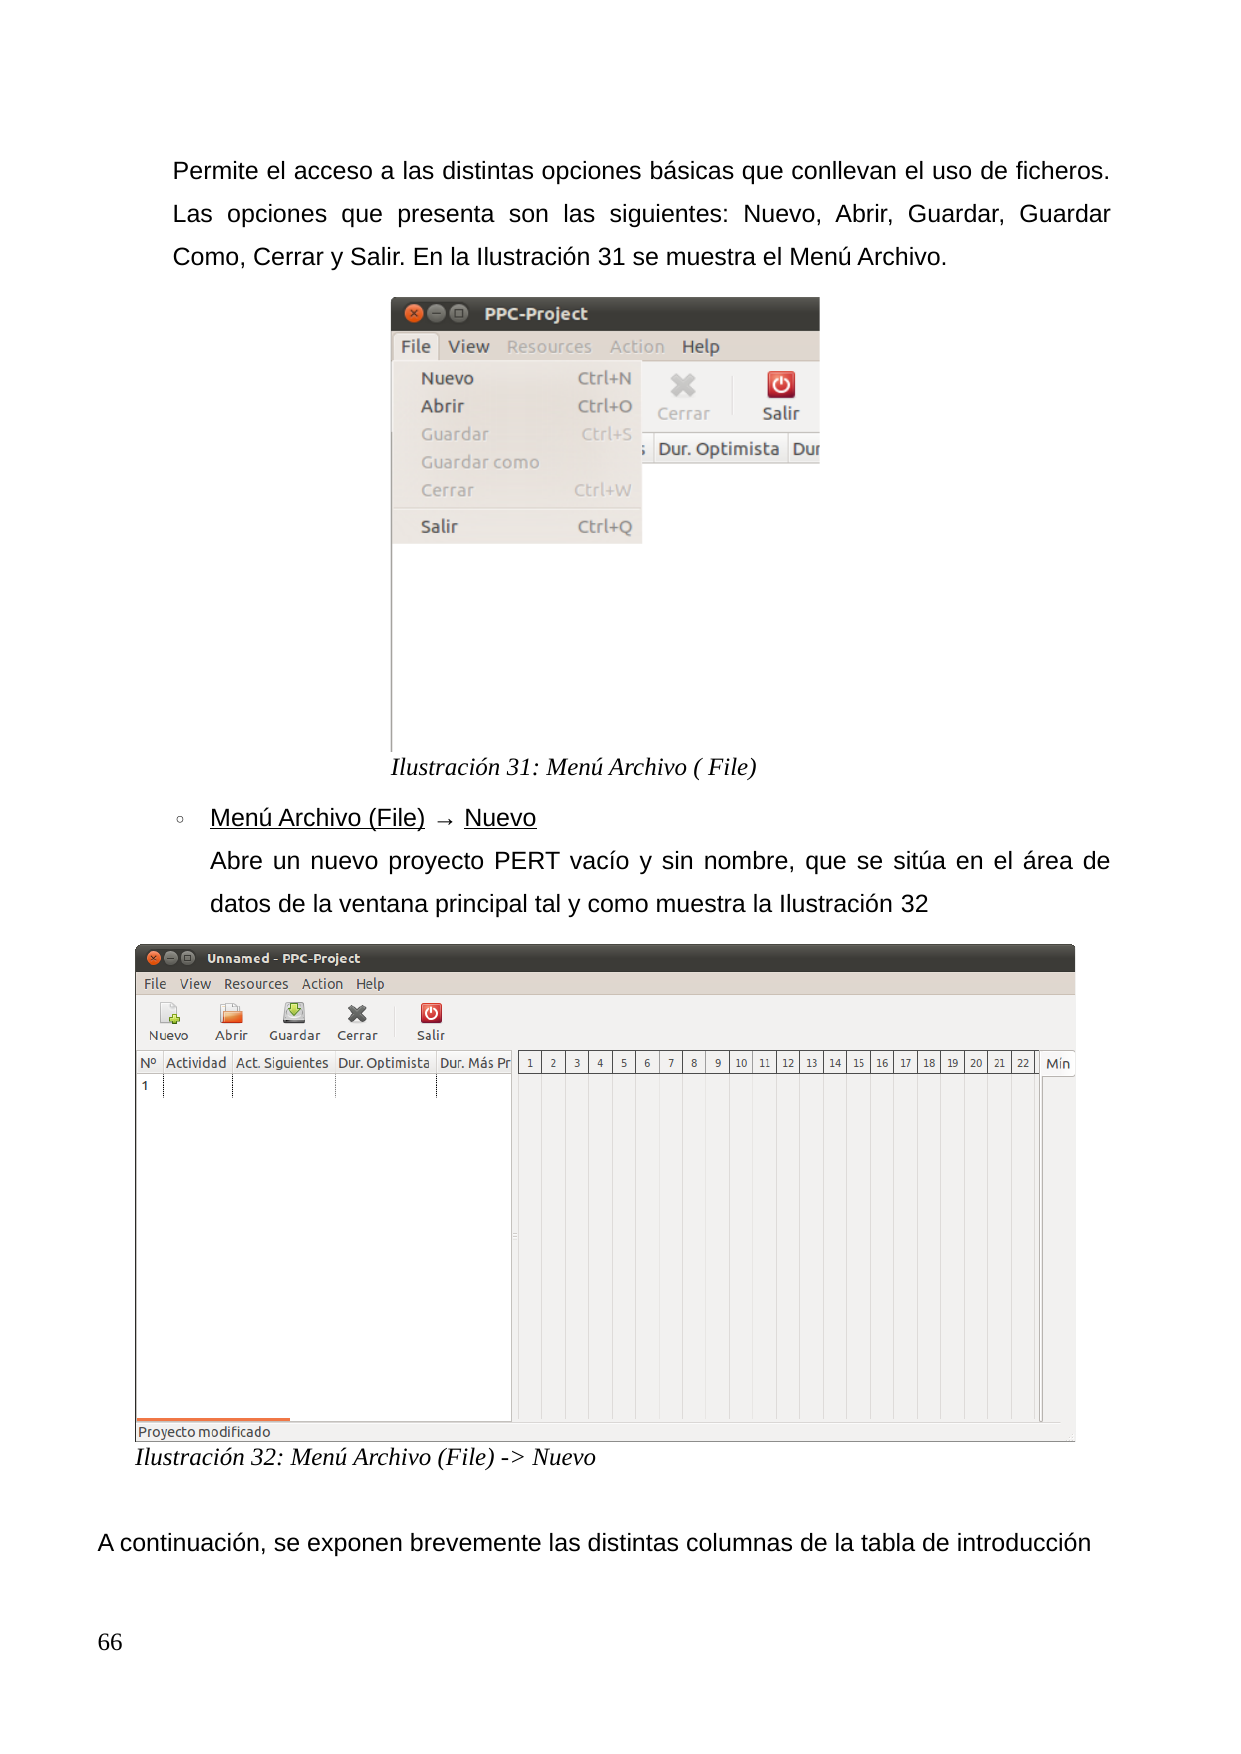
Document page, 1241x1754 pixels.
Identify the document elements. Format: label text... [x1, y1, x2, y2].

list Abre un nuevo proyecto PERT vacío y sin nombre, que se sitúa en el área de datos de la ventana principal tal y como muestra la Ilustración 32 [172, 846, 1113, 917]
picture [390, 297, 820, 752]
list Permite el acceso a las distintas opciones básicas que conllevan el uso de ficheros. Las opciones que presenta son las siguientes: Nuevo, Abrir, Guardar, Guardar Como, Cerrar y Salir. En la Ilustración 31 se muestra el Menú Archivo. [135, 156, 1113, 271]
list Ilustración 31: Menú Archivo ( File) [391, 752, 819, 781]
picture [135, 944, 1076, 1442]
text A continuación, se exponen brevemente las distintas columnas de la tabla de introducción [97, 1528, 1113, 1557]
list Menú Archivo (File) → Nuevo [172, 802, 1113, 831]
text Ilustración 32: Menú Archivo (File) -> Nuevo [135, 1442, 1075, 1471]
